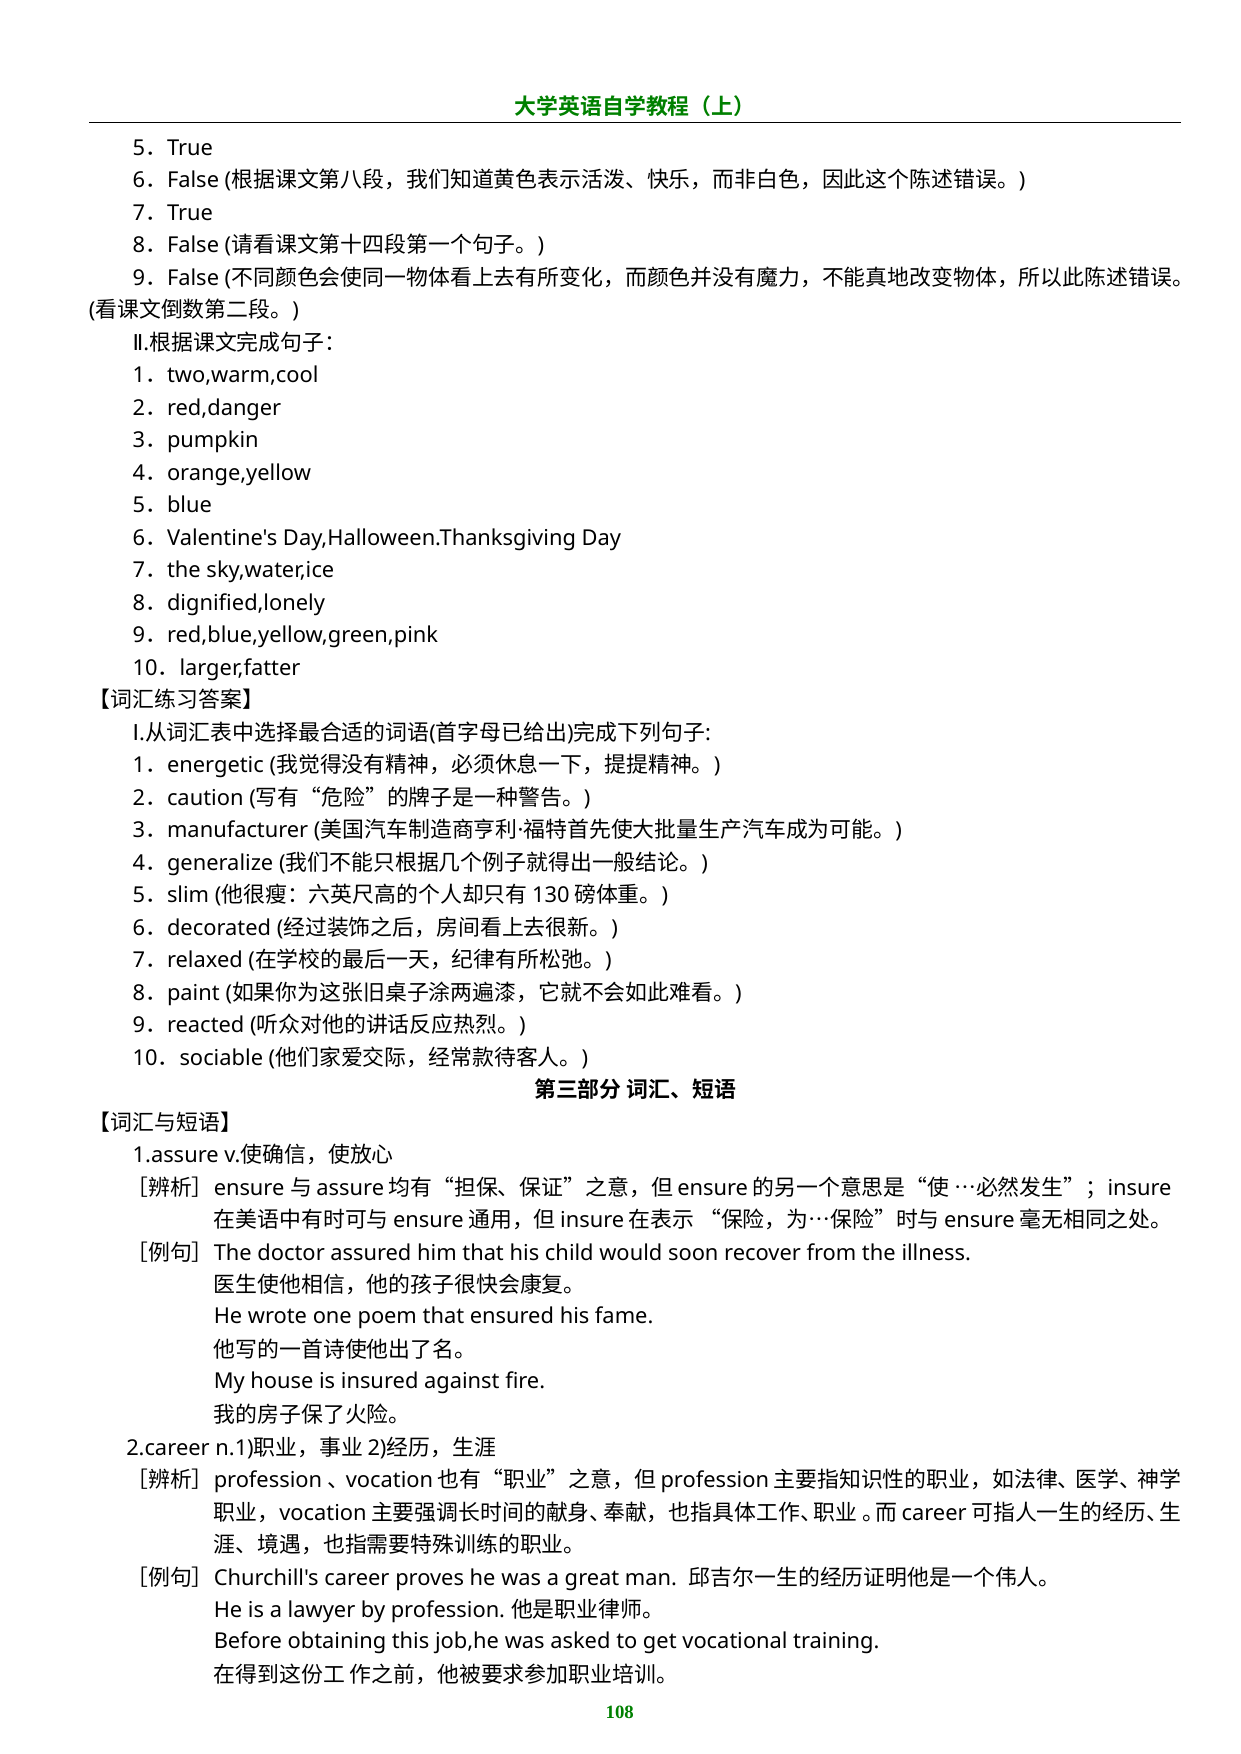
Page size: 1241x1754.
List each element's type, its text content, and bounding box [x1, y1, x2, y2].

text ［例句］The doctor assured him that his child would soon recover from the illness. 医生使他相信，他的孩子很快会康复。 He wrote one poem that ensured his fame. 他写的一首诗使他出了名。 My house is insured against fire. 我的房子保了火险。 [126, 1234, 1181, 1429]
text 1．energetic (我觉得没有精神，必须休息一下，提提精神。) [89, 747, 1181, 779]
text 第三部分 词汇、短语 [89, 1072, 1181, 1104]
text 6．False (根据课文第八段，我们知道黄色表示活泼、快乐，而非白色，因此这个陈述错误。) [89, 162, 1181, 194]
text Ⅰ.从词汇表中选择最合适的词语(首字母已给出)完成下列句子: [89, 714, 1181, 747]
text 2．caution (写有“危险”的牌子是一种警告。) [89, 779, 1181, 812]
text 2．red,danger [89, 389, 1181, 422]
text 1.assure v.使确信，使放心 [89, 1137, 1181, 1169]
text 10．sociable (他们家爱交际，经常款待客人。) [89, 1039, 1181, 1072]
text 4．generalize (我们不能只根据几个例子就得出一般结论。) [89, 844, 1181, 877]
text 8．False (请看课文第十四段第一个句子。) [89, 227, 1181, 259]
text ［辨析］ensure 与assure均有“担保、保证”之意，但ensure的另一个意思是“使 …必然发生”；insure在美语中有时可与ensure通用，但insure在表示 “保险，为…保险”时与ensure毫无相同之处。 [126, 1169, 1181, 1234]
text 9．red,blue,yellow,green,pink [89, 617, 1181, 649]
text 5．blue [89, 487, 1181, 519]
text 7．True [89, 194, 1181, 227]
text ［例句］Churchill's career proves he was a great man. 邱吉尔一生的经历证明他是一个伟人。 He is a lawyer by profession. 他是职业律师。 Before obtaining this job,he was asked to get vocational training. 在得到这份工 作之前，他被要求参加职业培训。 [126, 1559, 1181, 1689]
text 7．the sky,water,ice [89, 552, 1181, 584]
text 7．relaxed (在学校的最后一天，纪律有所松弛。) [89, 942, 1181, 974]
text 8．dignified,lonely [89, 584, 1181, 617]
text 2.career n.1)职业，事业2)经历，生涯 [126, 1429, 1181, 1462]
text 【词汇练习答案】 [89, 682, 1181, 714]
text 3．pumpkin [89, 422, 1181, 454]
text 6．Valentine's Day,Halloween.Thanksgiving Day [89, 519, 1181, 552]
text 6．decorated (经过装饰之后，房间看上去很新。) [89, 909, 1181, 942]
text 4．orange,yellow [89, 454, 1181, 487]
text 5．slim (他很瘦：六英尺高的个人却只有130磅体重。) [89, 877, 1181, 909]
text 8．paint (如果你为这张旧桌子涂两遍漆，它就不会如此难看。) [89, 974, 1181, 1007]
text 9．False (不同颜色会使同一物体看上去有所变化，而颜色并没有魔力，不能真地改变物体，所以此陈述错误。(看课文倒数第二段。) [89, 259, 1181, 324]
text 10．larger,fatter [89, 649, 1181, 682]
text ［辨析］profession 、vocation也有“职业”之意，但profession主要指知识性的职业，如法律、医学、神学职业，vocation主要强调长时间的献身、奉献，也指具体工作、职业 。而career可指人一生的经历、生涯、境遇，也指需要特殊训练的职业。 [126, 1462, 1181, 1559]
text 5．True [89, 129, 1181, 162]
text 9．reacted (听众对他的讲话反应热烈。) [89, 1007, 1181, 1039]
text 3．manufacturer (美国汽车制造商亨利·福特首先使大批量生产汽车成为可能。) [89, 812, 1181, 844]
text 1．two,warm,cool [89, 357, 1181, 389]
text Ⅱ.根据课文完成句子： [89, 324, 1181, 357]
text 【词汇与短语】 [89, 1104, 1181, 1137]
